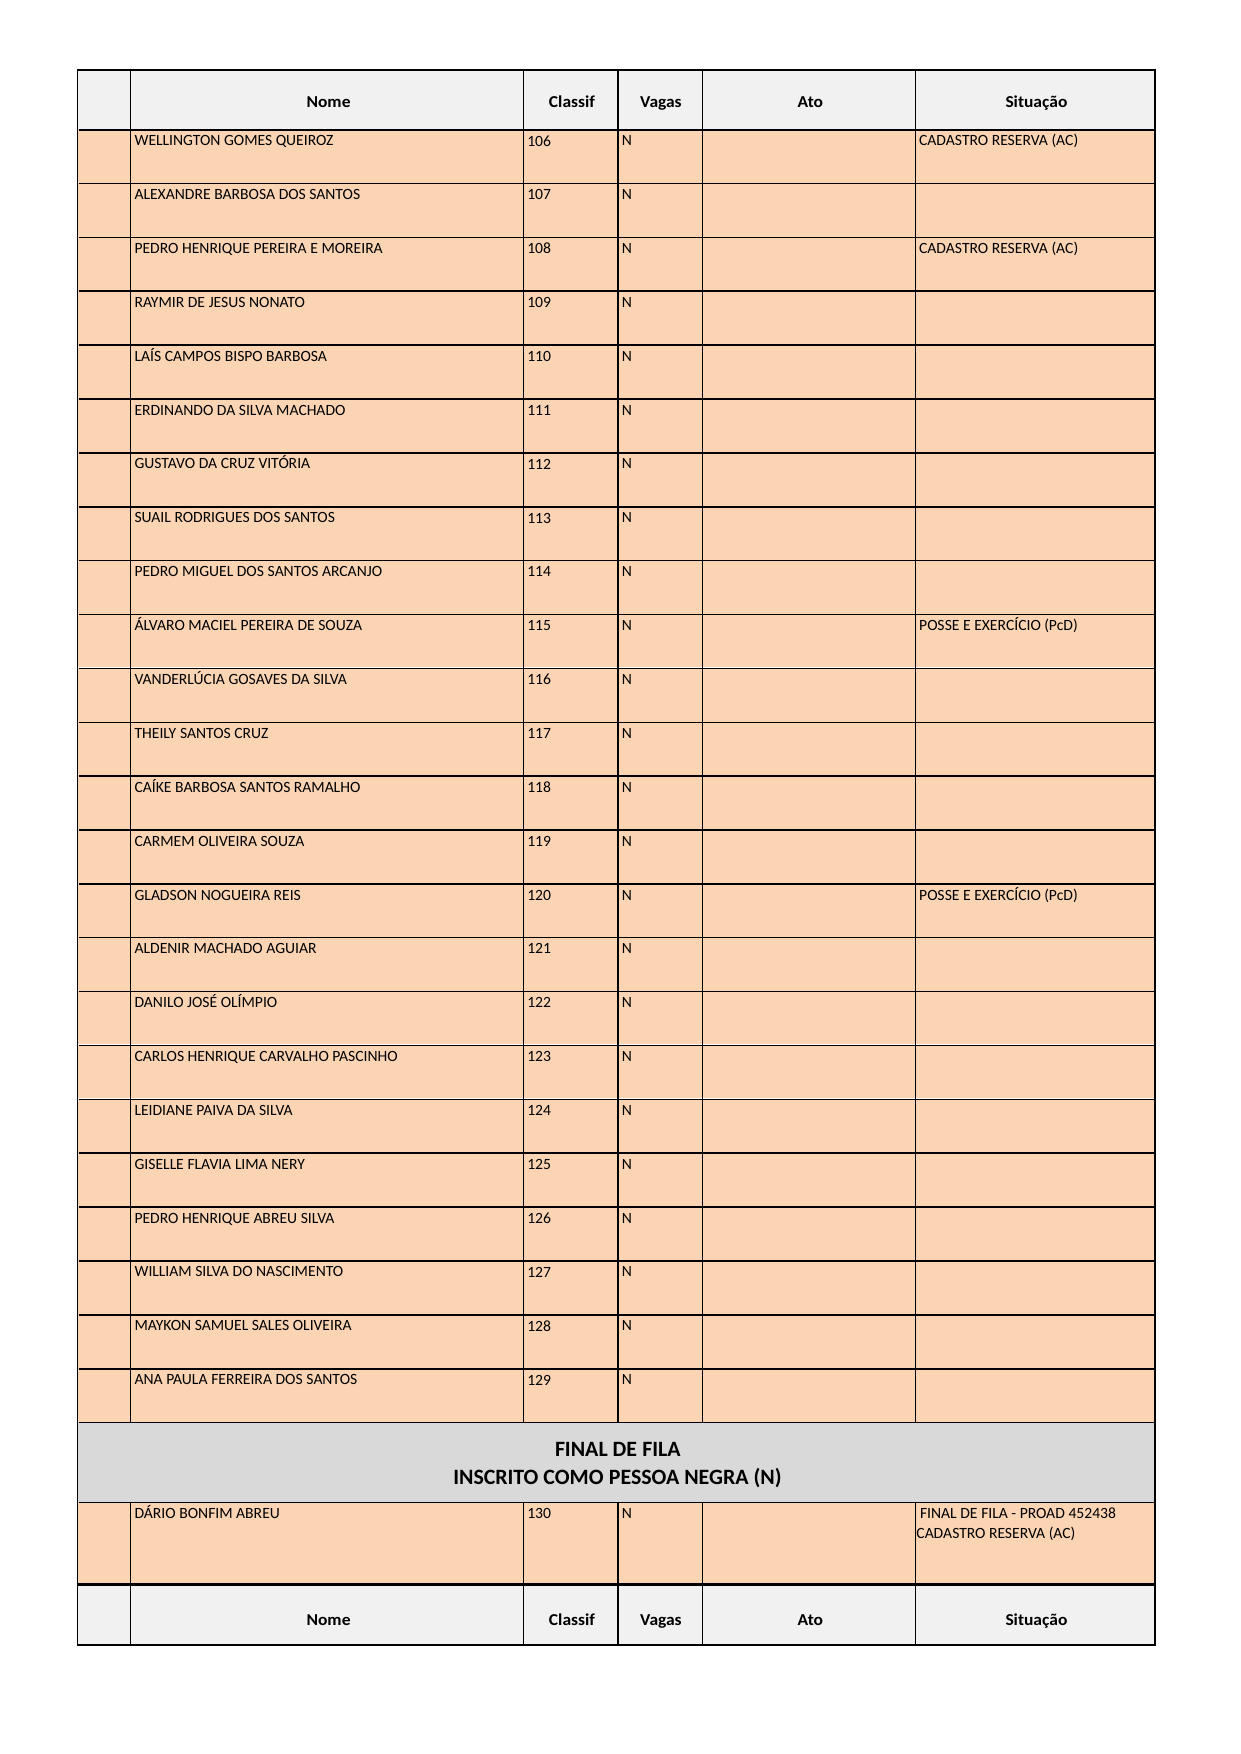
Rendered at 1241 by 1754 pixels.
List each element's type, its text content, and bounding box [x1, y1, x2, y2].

table_cell 122 [524, 992, 617, 1044]
table_cell [703, 1370, 915, 1422]
table_cell 113 [524, 508, 617, 560]
table_cell PEDRO HENRIQUE PEREIRA E MOREIRA [131, 238, 523, 290]
table_cell [703, 831, 915, 883]
table_cell POSSE E EXERCÍCIO (PcD) [916, 615, 1154, 667]
table_cell CADASTRO RESERVA (AC) [916, 131, 1154, 183]
table_cell N [619, 184, 702, 237]
table_header Situação [916, 71, 1154, 129]
table_cell N [619, 1316, 702, 1368]
table_cell 117 [524, 723, 617, 775]
table_cell [78, 1100, 130, 1152]
table_cell THEILY SANTOS CRUZ [131, 723, 523, 775]
table_cell [78, 938, 130, 991]
table_cell GUSTAVO DA CRUZ VITÓRIA [131, 454, 523, 506]
table_cell CARMEM OLIVEIRA SOUZA [131, 831, 523, 883]
table_cell 111 [524, 400, 617, 452]
table_cell ALDENIR MACHADO AGUIAR [131, 938, 523, 991]
table_cell N [619, 1154, 702, 1206]
table_cell ANA PAULA FERREIRA DOS SANTOS [131, 1370, 523, 1422]
table_cell [703, 777, 915, 829]
table_header Classif [524, 1586, 617, 1644]
table_cell [703, 1503, 915, 1583]
table_cell N [619, 992, 702, 1044]
table_cell N [619, 400, 702, 452]
table_cell LEIDIANE PAIVA DA SILVA [131, 1100, 523, 1152]
table_cell [703, 184, 915, 237]
table_cell 114 [524, 561, 617, 614]
table_cell FINAL DE FILA INSCRITO COMO PESSOA NEGRA (N) [78, 1423, 1154, 1502]
table_cell N [619, 1046, 702, 1098]
table_cell [78, 1369, 130, 1422]
table_cell PEDRO HENRIQUE ABREU SILVA [131, 1208, 523, 1260]
table_cell GLADSON NOGUEIRA REIS [131, 885, 523, 937]
table_cell [703, 454, 915, 506]
table_cell 119 [524, 831, 617, 883]
table_header Vagas [619, 71, 702, 129]
table_cell 130 [524, 1503, 617, 1583]
table_cell N [619, 1370, 702, 1422]
table_cell N [619, 669, 702, 721]
table_cell 118 [524, 777, 617, 829]
table_cell [916, 1046, 1154, 1098]
table_cell [703, 508, 915, 560]
table_cell VANDERLÚCIA GOSAVES DA SILVA [131, 669, 523, 721]
table_cell CARLOS HENRIQUE CARVALHO PASCINHO [131, 1046, 523, 1098]
table_cell 123 [524, 1046, 617, 1098]
table_cell [916, 669, 1154, 721]
table_cell [78, 507, 130, 560]
table_cell [916, 561, 1154, 614]
table_cell [703, 992, 915, 1044]
table_cell N [619, 938, 702, 991]
table_cell [703, 615, 915, 667]
table_header Ato [703, 1586, 915, 1644]
table_cell [78, 830, 130, 883]
table_cell [703, 1046, 915, 1098]
table_cell N [619, 615, 702, 667]
table_header Classif [524, 71, 617, 129]
table_cell [78, 1153, 130, 1206]
table_cell [78, 723, 130, 775]
table_cell N [619, 238, 702, 290]
table_cell [78, 1046, 130, 1098]
table_cell N [619, 777, 702, 829]
table_cell [916, 508, 1154, 560]
table_cell [78, 884, 130, 937]
table_cell WELLINGTON GOMES QUEIROZ [131, 131, 523, 183]
table_header Nome [131, 71, 523, 129]
table_cell PEDRO MIGUEL DOS SANTOS ARCANJO [131, 561, 523, 614]
table_cell RAYMIR DE JESUS NONATO [131, 292, 523, 344]
table_cell [703, 346, 915, 398]
table_cell 109 [524, 292, 617, 344]
table_cell [916, 346, 1154, 398]
table_cell [703, 723, 915, 775]
table_cell N [619, 723, 702, 775]
table_header Situação [916, 1586, 1154, 1644]
table_cell [78, 1503, 130, 1583]
table_cell N [619, 885, 702, 937]
table_cell [703, 1208, 915, 1260]
table_cell [916, 723, 1154, 775]
table_cell LAÍS CAMPOS BISPO BARBOSA [131, 346, 523, 398]
table_cell [916, 1100, 1154, 1152]
table_cell [916, 938, 1154, 991]
table_cell [78, 669, 130, 721]
table_cell [78, 184, 130, 237]
table_cell 107 [524, 184, 617, 237]
table_cell [916, 292, 1154, 344]
table_cell [916, 831, 1154, 883]
table_cell [78, 615, 130, 667]
table_cell POSSE E EXERCÍCIO (PcD) [916, 885, 1154, 937]
table_cell 110 [524, 346, 617, 398]
table_cell [78, 1207, 130, 1260]
table_cell DANILO JOSÉ OLÍMPIO [131, 992, 523, 1044]
table_cell WILLIAM SILVA DO NASCIMENTO [131, 1262, 523, 1314]
table_cell [78, 1315, 130, 1368]
table_cell 120 [524, 885, 617, 937]
table_cell 121 [524, 938, 617, 991]
table_cell 115 [524, 615, 617, 667]
table_cell [703, 131, 915, 183]
table_cell [703, 1154, 915, 1206]
table_cell [703, 1100, 915, 1152]
table_cell 125 [524, 1154, 617, 1206]
table_cell ALEXANDRE BARBOSA DOS SANTOS [131, 184, 523, 237]
table_cell MAYKON SAMUEL SALES OLIVEIRA [131, 1316, 523, 1368]
table_cell N [619, 292, 702, 344]
table_header Vagas [619, 1586, 702, 1644]
table_cell [916, 454, 1154, 506]
table_cell N [619, 1262, 702, 1314]
table_cell ÁLVARO MACIEL PEREIRA DE SOUZA [131, 615, 523, 667]
table_cell 126 [524, 1208, 617, 1260]
table_cell [916, 1154, 1154, 1206]
table_cell 106 [524, 131, 617, 183]
table_cell [916, 184, 1154, 237]
table_cell CAÍKE BARBOSA SANTOS RAMALHO [131, 777, 523, 829]
table_cell [916, 1370, 1154, 1422]
table_cell [703, 1262, 915, 1314]
table_cell [703, 238, 915, 290]
table_header Ato [703, 71, 915, 129]
table_cell N [619, 1100, 702, 1152]
table_cell 127 [524, 1262, 617, 1314]
table_cell [916, 1316, 1154, 1368]
table_cell N [619, 131, 702, 183]
table_cell N [619, 1208, 702, 1260]
table_cell DÁRIO BONFIM ABREU [131, 1503, 523, 1583]
table_header [78, 1586, 130, 1644]
table_cell ERDINANDO DA SILVA MACHADO [131, 400, 523, 452]
table_cell N [619, 454, 702, 506]
table_cell [78, 238, 130, 290]
table_header [78, 71, 130, 129]
table_cell [916, 1262, 1154, 1314]
table_cell [916, 777, 1154, 829]
table_cell [703, 885, 915, 937]
table_cell [703, 561, 915, 614]
table_header Nome [131, 1586, 523, 1644]
table_cell [78, 399, 130, 452]
table_cell [78, 345, 130, 398]
table_cell [703, 292, 915, 344]
table_cell CADASTRO RESERVA (AC) [916, 238, 1154, 290]
table_cell N [619, 346, 702, 398]
table_cell [78, 130, 130, 183]
table_cell N [619, 1503, 702, 1583]
table_cell [703, 938, 915, 991]
table_cell [78, 1261, 130, 1314]
table_cell [703, 669, 915, 721]
table_cell N [619, 561, 702, 614]
table_cell [916, 1208, 1154, 1260]
table_cell N [619, 831, 702, 883]
table_cell 128 [524, 1316, 617, 1368]
table_cell N [619, 508, 702, 560]
table_cell SUAIL RODRIGUES DOS SANTOS [131, 508, 523, 560]
table_cell GISELLE FLAVIA LIMA NERY [131, 1154, 523, 1206]
table_cell FINAL DE FILA - PROAD 452438 CADASTRO RESERVA (AC) [916, 1503, 1154, 1583]
table_cell [78, 561, 130, 614]
table_cell 112 [524, 454, 617, 506]
table_cell [78, 776, 130, 829]
table_cell 116 [524, 669, 617, 721]
table_cell [916, 400, 1154, 452]
table_cell [916, 992, 1154, 1044]
table_cell [703, 1316, 915, 1368]
table_cell [703, 400, 915, 452]
table_cell [78, 291, 130, 344]
table_cell [78, 992, 130, 1044]
table_cell 124 [524, 1100, 617, 1152]
table_cell 129 [524, 1370, 617, 1422]
table_cell [78, 453, 130, 506]
table_cell 108 [524, 238, 617, 290]
